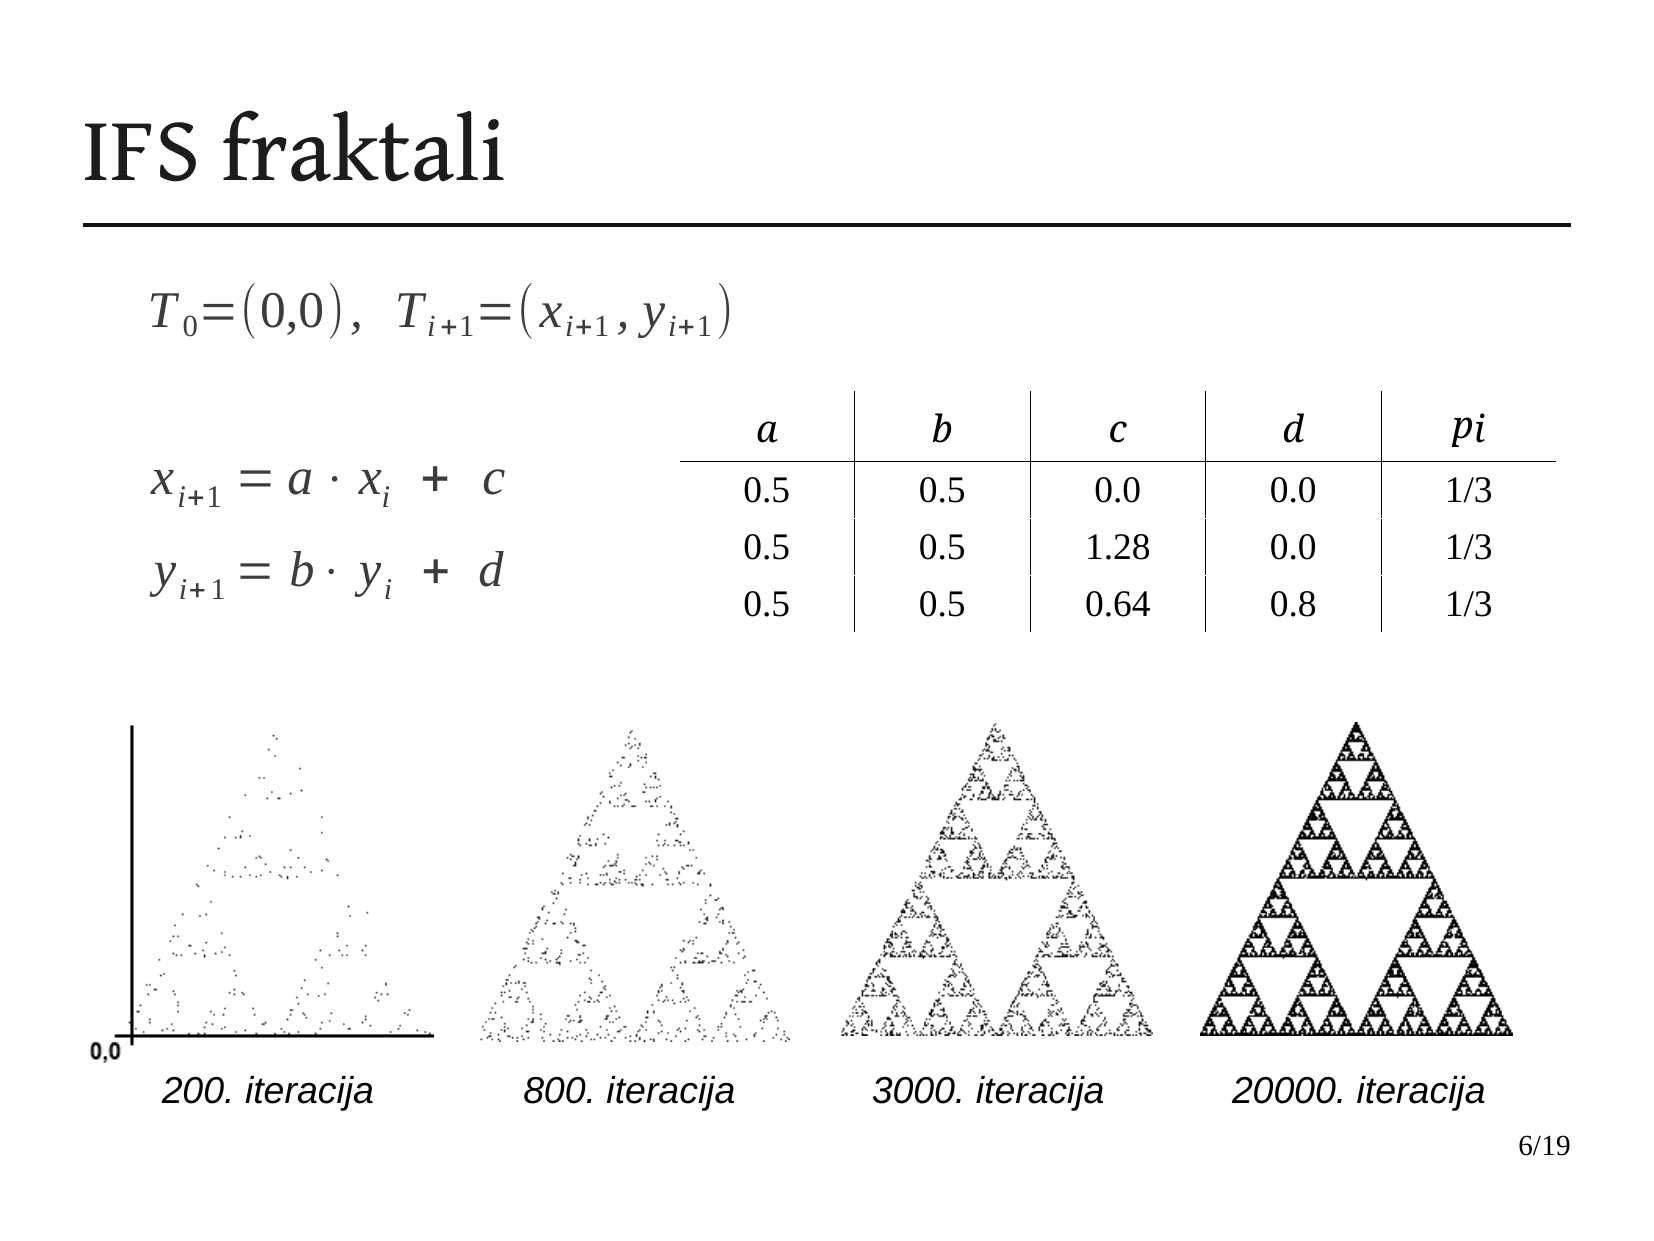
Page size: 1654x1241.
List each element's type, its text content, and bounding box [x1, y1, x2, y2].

table_cell 1/3 [1382, 462, 1556, 518]
table_header pi [1382, 391, 1556, 461]
table_header a [679, 391, 854, 461]
table_cell 0.64 [1031, 576, 1205, 632]
picture [1200, 722, 1513, 1036]
table_cell 0.0 [1206, 462, 1381, 518]
table_cell 0.8 [1206, 576, 1381, 632]
table_cell 0.0 [1031, 462, 1205, 518]
table_cell 1.28 [1031, 519, 1205, 575]
title IFS fraktali [82, 49, 1571, 257]
table_cell 0.5 [855, 576, 1030, 632]
chart [135, 542, 519, 606]
table_cell 0.5 [680, 576, 854, 632]
text_box 20000. iteracija [1217, 1062, 1501, 1120]
text_box 3000. iteracija [857, 1062, 1120, 1120]
picture [840, 722, 1153, 1036]
text_box 800. iteracija [508, 1062, 751, 1120]
table_header c [1031, 391, 1205, 461]
table_cell 1/3 [1382, 519, 1556, 575]
table_cell 0.5 [680, 519, 854, 575]
table_cell 0.5 [855, 519, 1030, 575]
picture [476, 729, 790, 1043]
picture [90, 721, 434, 1066]
table_cell 0.5 [680, 462, 854, 518]
text_box 200. iteracija [136, 1062, 389, 1120]
chart [135, 448, 519, 515]
table_cell 0.5 [855, 462, 1030, 518]
chart [134, 279, 746, 346]
table_cell 0.0 [1206, 519, 1381, 575]
table_cell 1/3 [1382, 576, 1556, 632]
table_header b [855, 391, 1030, 461]
table_header d [1206, 391, 1381, 461]
